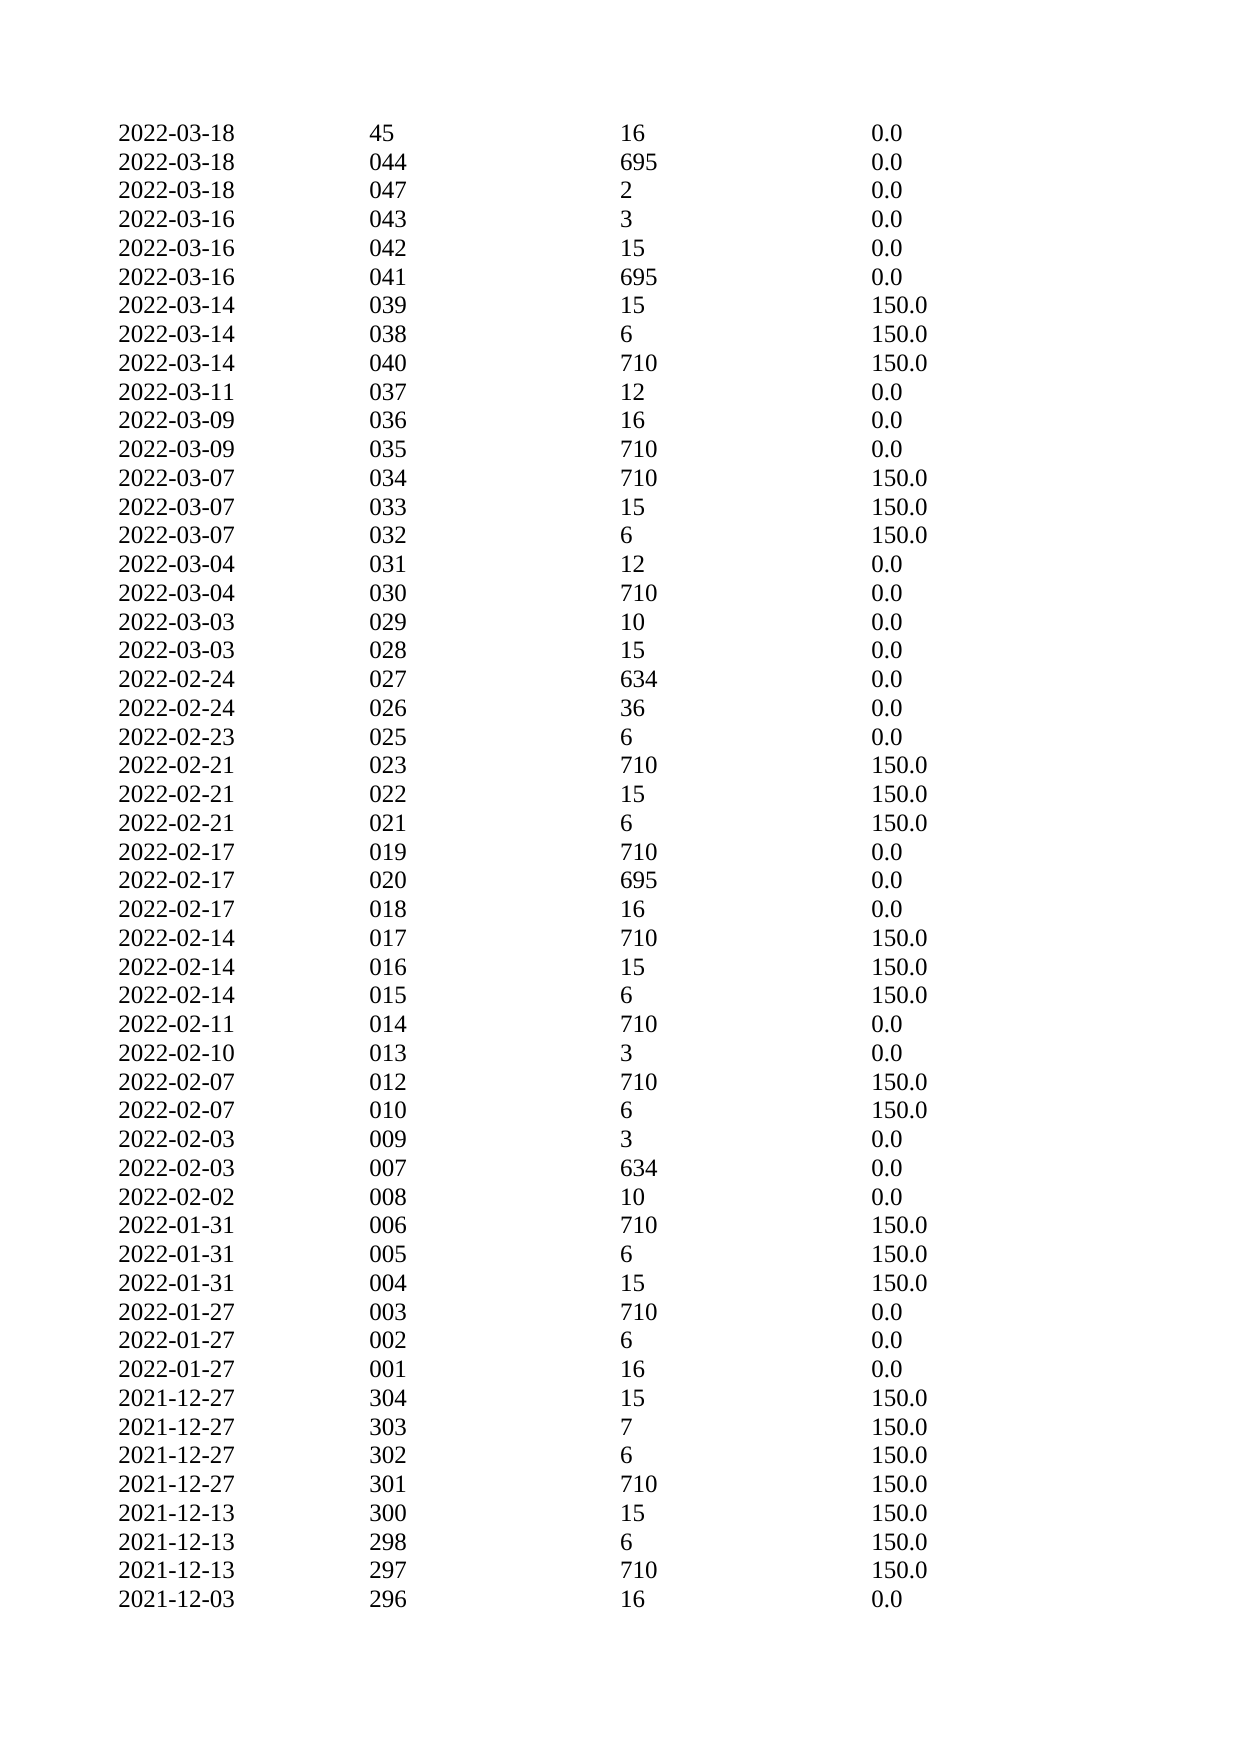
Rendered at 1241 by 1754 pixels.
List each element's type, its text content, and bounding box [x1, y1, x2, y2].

table_cell 710 [620, 348, 871, 377]
table_cell 710 [620, 1556, 871, 1584]
table_cell 0.0 [871, 837, 1122, 866]
table_cell 36 [620, 693, 871, 722]
table_cell 15 [620, 952, 871, 981]
table_cell 007 [369, 1153, 620, 1182]
table_cell 2022-02-21 [118, 779, 369, 808]
table_cell 710 [620, 1297, 871, 1326]
table_cell 2022-03-14 [118, 319, 369, 348]
table_cell 150.0 [871, 463, 1122, 492]
table_cell 021 [369, 808, 620, 837]
table_cell 2022-03-03 [118, 607, 369, 636]
table_cell 0.0 [871, 1153, 1122, 1182]
table_cell 2021-12-27 [118, 1469, 369, 1498]
table_cell 16 [620, 1584, 871, 1613]
table_cell 304 [369, 1383, 620, 1412]
table_cell 16 [620, 406, 871, 434]
table_cell 150.0 [871, 1239, 1122, 1268]
table_cell 7 [620, 1412, 871, 1441]
table_cell 3 [620, 1038, 871, 1067]
table_cell 2022-03-04 [118, 549, 369, 578]
table_cell 2022-02-02 [118, 1182, 369, 1211]
table_cell 029 [369, 607, 620, 636]
table_cell 150.0 [871, 1096, 1122, 1124]
table_cell 150.0 [871, 291, 1122, 319]
table_cell 0.0 [871, 434, 1122, 463]
table_cell 0.0 [871, 176, 1122, 204]
table_cell 2022-02-11 [118, 1009, 369, 1038]
table_cell 2022-02-17 [118, 837, 369, 866]
table_cell 2022-01-31 [118, 1239, 369, 1268]
table_cell 2022-03-09 [118, 406, 369, 434]
table_cell 2022-02-21 [118, 751, 369, 779]
table_cell 150.0 [871, 1498, 1122, 1527]
table_cell 016 [369, 952, 620, 981]
table_cell 15 [620, 233, 871, 262]
table_cell 6 [620, 722, 871, 751]
table_cell 039 [369, 291, 620, 319]
table_cell 3 [620, 204, 871, 233]
table_cell 035 [369, 434, 620, 463]
table_cell 710 [620, 578, 871, 607]
table_cell 2022-03-14 [118, 348, 369, 377]
table_cell 710 [620, 434, 871, 463]
table_cell 036 [369, 406, 620, 434]
table_cell 2022-03-11 [118, 377, 369, 406]
table_cell 0.0 [871, 693, 1122, 722]
table_cell 2022-01-31 [118, 1268, 369, 1297]
table_cell 017 [369, 923, 620, 952]
table_cell 0.0 [871, 1584, 1122, 1613]
table_cell 0.0 [871, 1354, 1122, 1383]
table_cell 2022-03-16 [118, 262, 369, 291]
table_cell 2022-02-24 [118, 664, 369, 693]
table_cell 0.0 [871, 549, 1122, 578]
table_cell 047 [369, 176, 620, 204]
table_cell 2022-03-09 [118, 434, 369, 463]
table_cell 2022-02-07 [118, 1096, 369, 1124]
table_cell 0.0 [871, 147, 1122, 176]
table_cell 150.0 [871, 981, 1122, 1009]
table_cell 6 [620, 1096, 871, 1124]
table_cell 2022-02-17 [118, 866, 369, 894]
table_cell 150.0 [871, 348, 1122, 377]
table_cell 301 [369, 1469, 620, 1498]
table_cell 710 [620, 1469, 871, 1498]
table_cell 0.0 [871, 204, 1122, 233]
table_cell 2022-02-07 [118, 1067, 369, 1096]
table_cell 150.0 [871, 521, 1122, 549]
table_cell 150.0 [871, 1067, 1122, 1096]
table_cell 009 [369, 1124, 620, 1153]
table_cell 634 [620, 1153, 871, 1182]
table_cell 033 [369, 492, 620, 521]
table_cell 001 [369, 1354, 620, 1383]
table_cell 150.0 [871, 1441, 1122, 1469]
table_cell 018 [369, 894, 620, 923]
table_cell 298 [369, 1527, 620, 1556]
table_cell 0.0 [871, 233, 1122, 262]
table_cell 013 [369, 1038, 620, 1067]
table_cell 2021-12-13 [118, 1556, 369, 1584]
table_cell 027 [369, 664, 620, 693]
table_cell 0.0 [871, 1182, 1122, 1211]
table_cell 2022-02-24 [118, 693, 369, 722]
table_cell 150.0 [871, 808, 1122, 837]
table_cell 041 [369, 262, 620, 291]
table_cell 0.0 [871, 722, 1122, 751]
table_cell 2021-12-03 [118, 1584, 369, 1613]
table_cell 006 [369, 1211, 620, 1239]
table_cell 150.0 [871, 1412, 1122, 1441]
table_cell 10 [620, 607, 871, 636]
table_cell 0.0 [871, 664, 1122, 693]
table_cell 020 [369, 866, 620, 894]
table_cell 150.0 [871, 1383, 1122, 1412]
table_cell 6 [620, 981, 871, 1009]
table_cell 025 [369, 722, 620, 751]
table_cell 16 [620, 894, 871, 923]
table_cell 019 [369, 837, 620, 866]
table_cell 2022-02-23 [118, 722, 369, 751]
table_cell 303 [369, 1412, 620, 1441]
table_cell 010 [369, 1096, 620, 1124]
table_cell 0.0 [871, 1009, 1122, 1038]
table_cell 2022-01-31 [118, 1211, 369, 1239]
table_cell 695 [620, 866, 871, 894]
table_cell 6 [620, 808, 871, 837]
table_cell 2022-03-18 [118, 176, 369, 204]
table_cell 022 [369, 779, 620, 808]
table_cell 2022-02-03 [118, 1124, 369, 1153]
table_cell 002 [369, 1326, 620, 1354]
table_cell 2022-02-10 [118, 1038, 369, 1067]
table_cell 710 [620, 751, 871, 779]
table_cell 005 [369, 1239, 620, 1268]
table_cell 040 [369, 348, 620, 377]
table_cell 0.0 [871, 406, 1122, 434]
table_cell 2022-02-14 [118, 952, 369, 981]
table_cell 042 [369, 233, 620, 262]
table_cell 15 [620, 1498, 871, 1527]
table_cell 2022-03-16 [118, 233, 369, 262]
table_cell 695 [620, 147, 871, 176]
table_cell 297 [369, 1556, 620, 1584]
table_cell 150.0 [871, 923, 1122, 952]
table_cell 2022-02-21 [118, 808, 369, 837]
table_cell 2022-03-14 [118, 291, 369, 319]
table_cell 0.0 [871, 866, 1122, 894]
table_cell 634 [620, 664, 871, 693]
table_cell 2021-12-13 [118, 1527, 369, 1556]
table_cell 16 [620, 1354, 871, 1383]
table_cell 2022-03-04 [118, 578, 369, 607]
table_cell 695 [620, 262, 871, 291]
table_cell 004 [369, 1268, 620, 1297]
table_cell 710 [620, 923, 871, 952]
table_cell 008 [369, 1182, 620, 1211]
table_cell 15 [620, 636, 871, 664]
table_cell 6 [620, 1527, 871, 1556]
table_cell 038 [369, 319, 620, 348]
table_cell 2022-02-03 [118, 1153, 369, 1182]
table_cell 3 [620, 1124, 871, 1153]
table_cell 030 [369, 578, 620, 607]
table_cell 2022-01-27 [118, 1297, 369, 1326]
table_cell 044 [369, 147, 620, 176]
table_cell 2022-03-03 [118, 636, 369, 664]
table_cell 710 [620, 1211, 871, 1239]
table_cell 043 [369, 204, 620, 233]
table_cell 6 [620, 521, 871, 549]
table_cell 6 [620, 1441, 871, 1469]
table_cell 6 [620, 1239, 871, 1268]
table_cell 6 [620, 1326, 871, 1354]
table_cell 710 [620, 1067, 871, 1096]
table_cell 2022-01-27 [118, 1326, 369, 1354]
table_cell 12 [620, 377, 871, 406]
table_cell 2021-12-27 [118, 1412, 369, 1441]
table_cell 2021-12-13 [118, 1498, 369, 1527]
table_cell 150.0 [871, 1268, 1122, 1297]
table_cell 16 [620, 118, 871, 147]
table_cell 150.0 [871, 1211, 1122, 1239]
table_cell 026 [369, 693, 620, 722]
table_cell 028 [369, 636, 620, 664]
table_cell 003 [369, 1297, 620, 1326]
table_cell 0.0 [871, 1297, 1122, 1326]
table_cell 2022-03-18 [118, 118, 369, 147]
table_cell 032 [369, 521, 620, 549]
table_cell 0.0 [871, 377, 1122, 406]
table_cell 037 [369, 377, 620, 406]
table_cell 150.0 [871, 779, 1122, 808]
table_cell 2022-03-07 [118, 521, 369, 549]
table_cell 150.0 [871, 1469, 1122, 1498]
table_cell 15 [620, 291, 871, 319]
table_cell 2022-02-14 [118, 981, 369, 1009]
table_cell 0.0 [871, 894, 1122, 923]
table_cell 015 [369, 981, 620, 1009]
table_cell 0.0 [871, 1124, 1122, 1153]
table_cell 0.0 [871, 118, 1122, 147]
table_cell 0.0 [871, 607, 1122, 636]
table_cell 710 [620, 1009, 871, 1038]
table_cell 2 [620, 176, 871, 204]
table_cell 15 [620, 779, 871, 808]
table_cell 12 [620, 549, 871, 578]
table_cell 012 [369, 1067, 620, 1096]
table_cell 15 [620, 492, 871, 521]
table_cell 150.0 [871, 1527, 1122, 1556]
table_cell 2021-12-27 [118, 1441, 369, 1469]
table_cell 2022-03-16 [118, 204, 369, 233]
table_cell 15 [620, 1268, 871, 1297]
table_cell 15 [620, 1383, 871, 1412]
table_cell 302 [369, 1441, 620, 1469]
table_cell 300 [369, 1498, 620, 1527]
table_cell 150.0 [871, 1556, 1122, 1584]
table_cell 023 [369, 751, 620, 779]
table_cell 150.0 [871, 952, 1122, 981]
table_cell 2022-02-17 [118, 894, 369, 923]
table_cell 710 [620, 837, 871, 866]
table_cell 0.0 [871, 1038, 1122, 1067]
table_cell 150.0 [871, 492, 1122, 521]
table_cell 45 [369, 118, 620, 147]
table_cell 0.0 [871, 636, 1122, 664]
table_cell 0.0 [871, 1326, 1122, 1354]
table_cell 150.0 [871, 751, 1122, 779]
table_cell 2022-03-07 [118, 463, 369, 492]
table_cell 6 [620, 319, 871, 348]
table_cell 0.0 [871, 578, 1122, 607]
table_cell 2022-02-14 [118, 923, 369, 952]
table_cell 2022-03-18 [118, 147, 369, 176]
table_cell 031 [369, 549, 620, 578]
table_cell 296 [369, 1584, 620, 1613]
table_cell 150.0 [871, 319, 1122, 348]
table_cell 10 [620, 1182, 871, 1211]
table_cell 2022-03-07 [118, 492, 369, 521]
table_cell 014 [369, 1009, 620, 1038]
table_cell 710 [620, 463, 871, 492]
table_cell 2022-01-27 [118, 1354, 369, 1383]
table_cell 034 [369, 463, 620, 492]
table_cell 2021-12-27 [118, 1383, 369, 1412]
table_cell 0.0 [871, 262, 1122, 291]
